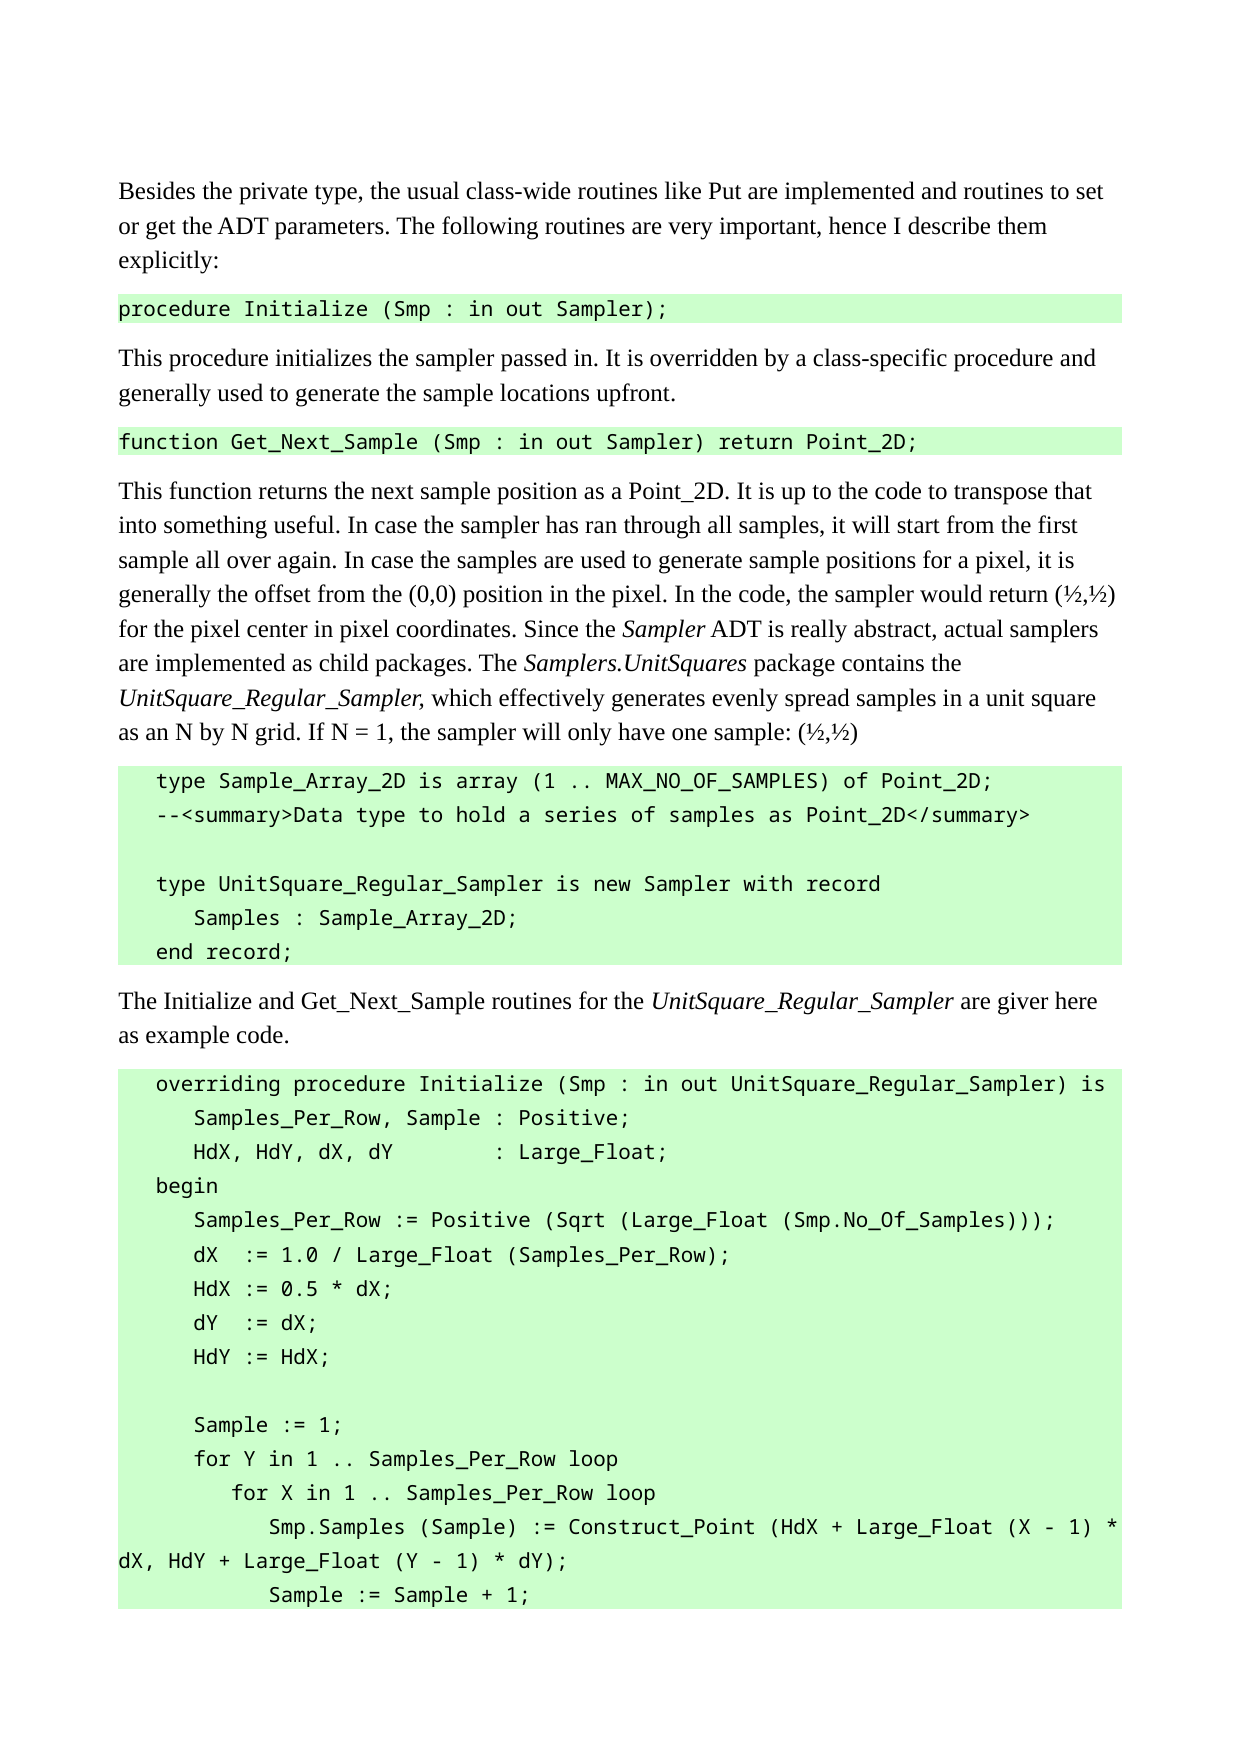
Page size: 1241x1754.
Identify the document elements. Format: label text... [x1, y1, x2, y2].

text type Sample_Array_2D is array (1 .. MAX_NO_OF_SAMPLES) of Point_2D; [118, 766, 1122, 795]
text function Get_Next_Sample (Smp : in out Sampler) return Point_2D; [118, 427, 1122, 455]
text overriding procedure Initialize (Smp : in out UnitSquare_Regular_Sampler) is [118, 1069, 1122, 1098]
text dX := 1.0 / Large_Float (Samples_Per_Row); [118, 1240, 1122, 1268]
text --<summary>Data type to hold a series of samples as Point_2D</summary> [118, 801, 1122, 829]
text Sample := Sample + 1; [118, 1580, 1122, 1609]
text for X in 1 .. Samples_Per_Row loop [118, 1478, 1122, 1507]
text dY := dX; [118, 1308, 1122, 1336]
text This procedure initializes the sampler passed in. It is overridden by a class-specific procedure and generally used to generate the sample locations upfront. [118, 343, 1122, 407]
text Samples : Sample_Array_2D; [118, 903, 1122, 931]
text Samples_Per_Row := Positive (Sqrt (Large_Float (Smp.No_Of_Samples))); [118, 1206, 1122, 1234]
text type UnitSquare_Regular_Sampler is new Sampler with record [118, 869, 1122, 897]
text Sample := 1; [118, 1410, 1122, 1438]
text HdX, HdY, dX, dY : Large_Float; [118, 1137, 1122, 1166]
text HdY := HdX; [118, 1342, 1122, 1370]
text HdX := 0.5 * dX; [118, 1274, 1122, 1302]
text for Y in 1 .. Samples_Per_Row loop [118, 1444, 1122, 1472]
text procedure Initialize (Smp : in out Sampler); [118, 294, 1122, 323]
text Besides the private type, the usual class-wide routines like Put are implemented and routines to set or get the ADT parameters. The following routines are very important, hence I describe them explicitly: [118, 176, 1122, 274]
text This function returns the next sample position as a Point_2D. It is up to the code to transpose that into something useful. In case the sampler has ran through all samples, it will start from the first sample all over again. In case the samples are used to generate sample positions for a pixel, it is generally the offset from the (0,0) position in the pixel. In the code, the sampler would return (½,½) for the pixel center in pixel coordinates. Since the Sampler ADT is really abstract, actual samplers are implemented as child packages. The Samplers.UnitSquares package contains the UnitSquare_Regular_Sampler, which effectively generates evenly spread samples in a unit square as an N by N grid. If N = 1, the sampler will only have one sample: (½,½) [118, 476, 1122, 746]
text end record; [118, 937, 1122, 965]
text Samples_Per_Row, Sample : Positive; [118, 1103, 1122, 1132]
text The Initialize and Get_Next_Sample routines for the UnitSquare_Regular_Sampler are giver here as example code. [118, 986, 1122, 1049]
text Smp.Samples (Sample) := Construct_Point (HdX + Large_Float (X - 1) * dX, HdY + Large_Float (Y - 1) * dY); [118, 1512, 1122, 1575]
text begin [118, 1172, 1122, 1200]
